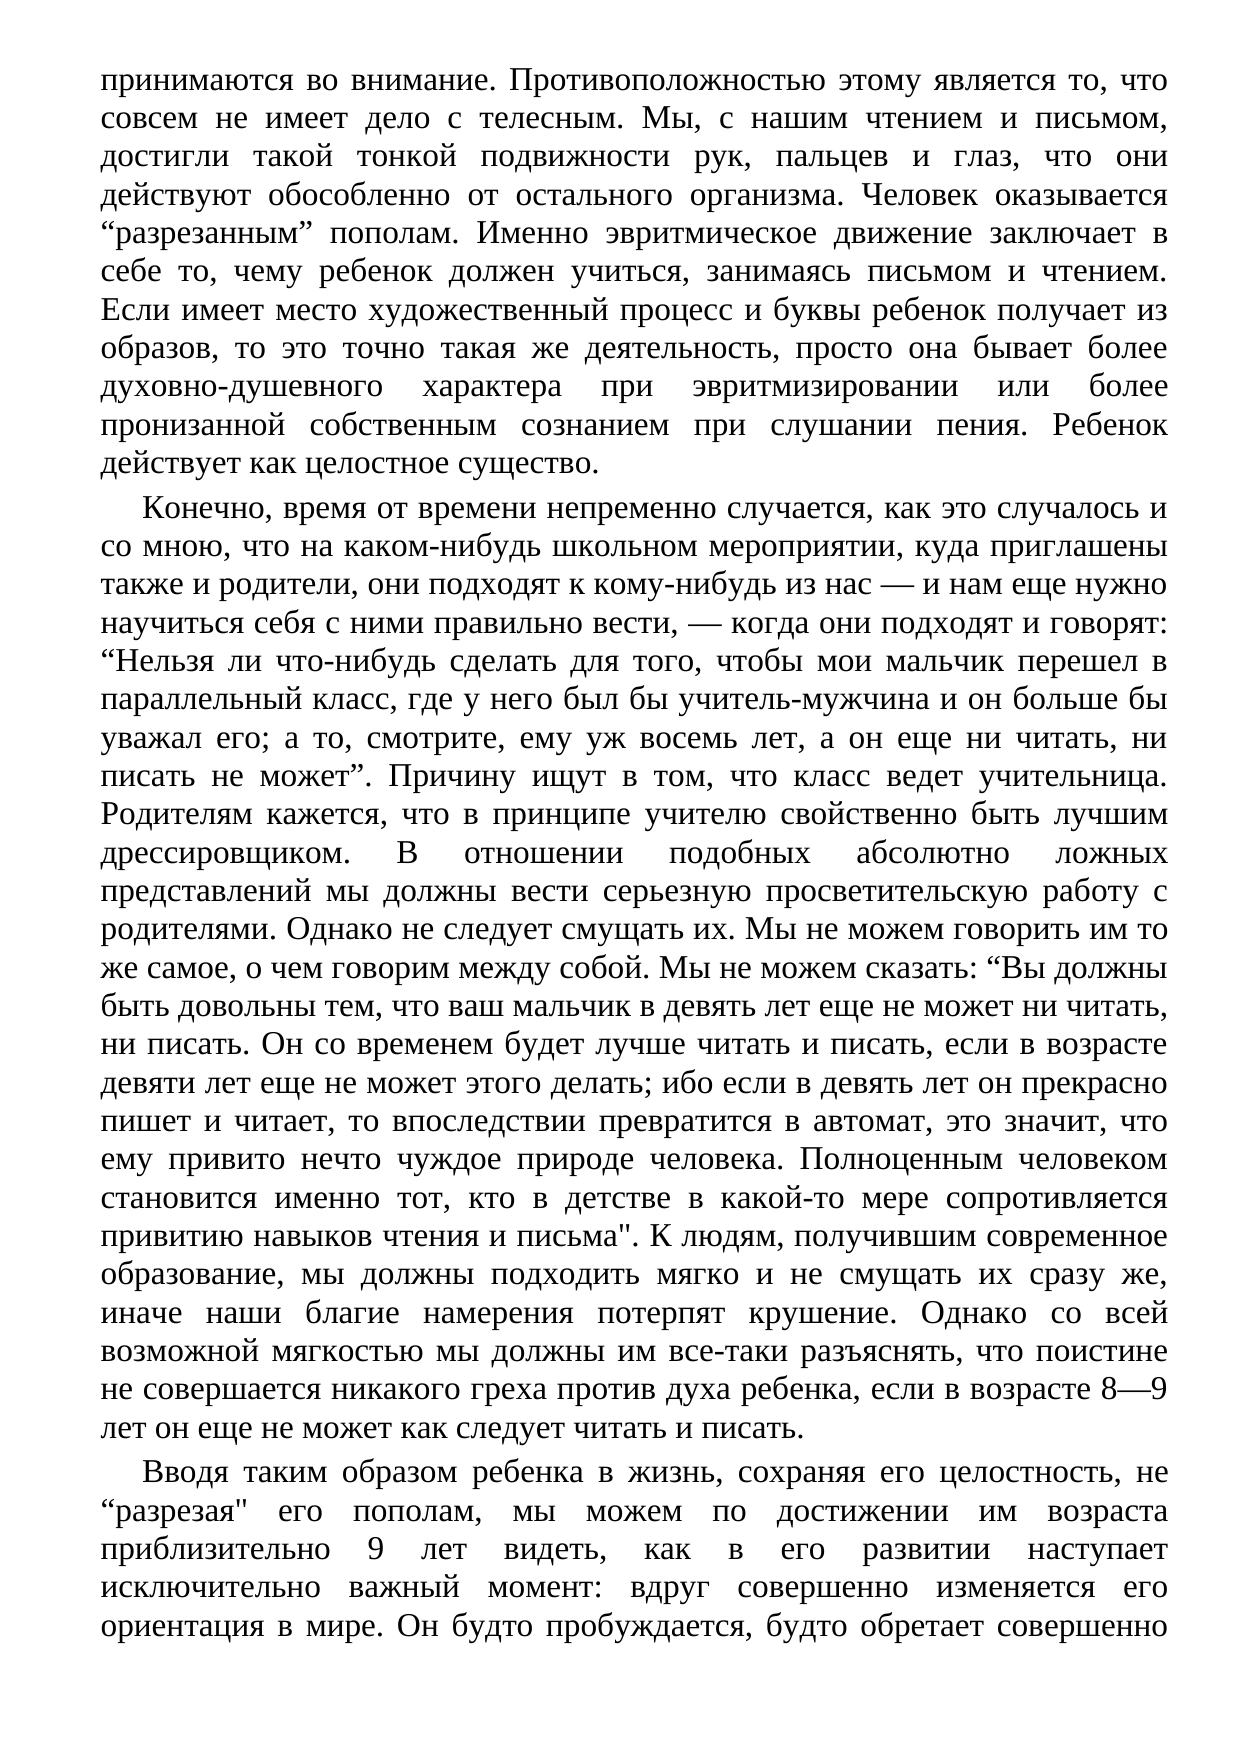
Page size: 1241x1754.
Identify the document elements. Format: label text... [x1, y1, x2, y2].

text Конечно, время от времени непременно случается, как это случалось и со мною, что на каком-нибудь школьном мероприятии, куда приглашены также и родители, они подходят к кому-нибудь из нас — и нам еще нужно научиться себя с ними правильно вести, — когда они подходят и говорят: “Нельзя ли что-нибудь сделать для того, чтобы мои мальчик перешел в параллельный класс, где у него был бы учитель-мужчина и он больше бы уважал его; а то, смотрите, ему уж восемь лет, а он еще ни читать, ни писать не может”. Причину ищут в том, что класс ведет учительница. Родителям кажется, что в принципе учителю свойственно быть лучшим дрессировщиком. В отношении подобных абсолютно ложных представлений мы должны вести серьезную просветительскую работу с родителями. Однако не следует смущать их. Мы не можем говорить им то же самое, о чем говорим между собой. Мы не можем сказать: “Вы должны быть довольны тем, что ваш мальчик в девять лет еще не может ни читать, ни писать. Он со временем будет лучше читать и писать, если в возрасте девяти лет еще не может этого делать; ибо если в девять лет он прекрасно пишет и читает, то впоследствии превратится в автомат, это значит, что ему привито нечто чуждое природе человека. Полноценным человеком становится именно тот, кто в детстве в какой-то мере сопротивляется привитию навыков чтения и письма". К людям, получившим современное образование, мы должны подходить мягко и не смущать их сразу же, иначе наши благие намерения потерпят крушение. Однако со всей возможной мягкостью мы должны им все-таки разъяснять, что поистине не совершается никакого греха против духа ребенка, если в возрасте 8—9 лет он еще не может как следует читать и писать. [100, 487, 1169, 1445]
text принимаются во внимание. Противоположностью этому является то, что совсем не имеет дело с телесным. Мы, с нашим чтением и письмом, достигли такой тонкой подвижности рук, пальцев и глаз, что они действуют обособленно от остального организма. Человек оказывается “разрезанным” пополам. Именно эвритмическое движение заключает в себе то, чему ребенок должен учиться, занимаясь письмом и чтением. Если имеет место художественный процесс и буквы ребенок получает из образов, то это точно такая же деятельность, просто она бывает более духовно-душевного характера при эвритмизировании или более пронизанной собственным сознанием при слушании пения. Ребенок действует как целостное существо. [100, 59, 1169, 481]
text Вводя таким образом ребенка в жизнь, сохраняя его целостность, не “разрезая" его пополам, мы можем по достижении им возраста приблизительно 9 лет видеть, как в его развитии наступает исключительно важный момент: вдруг совершенно изменяется его ориентация в мире. Он будто пробуждается, будто обретает совершенно [100, 1452, 1169, 1643]
